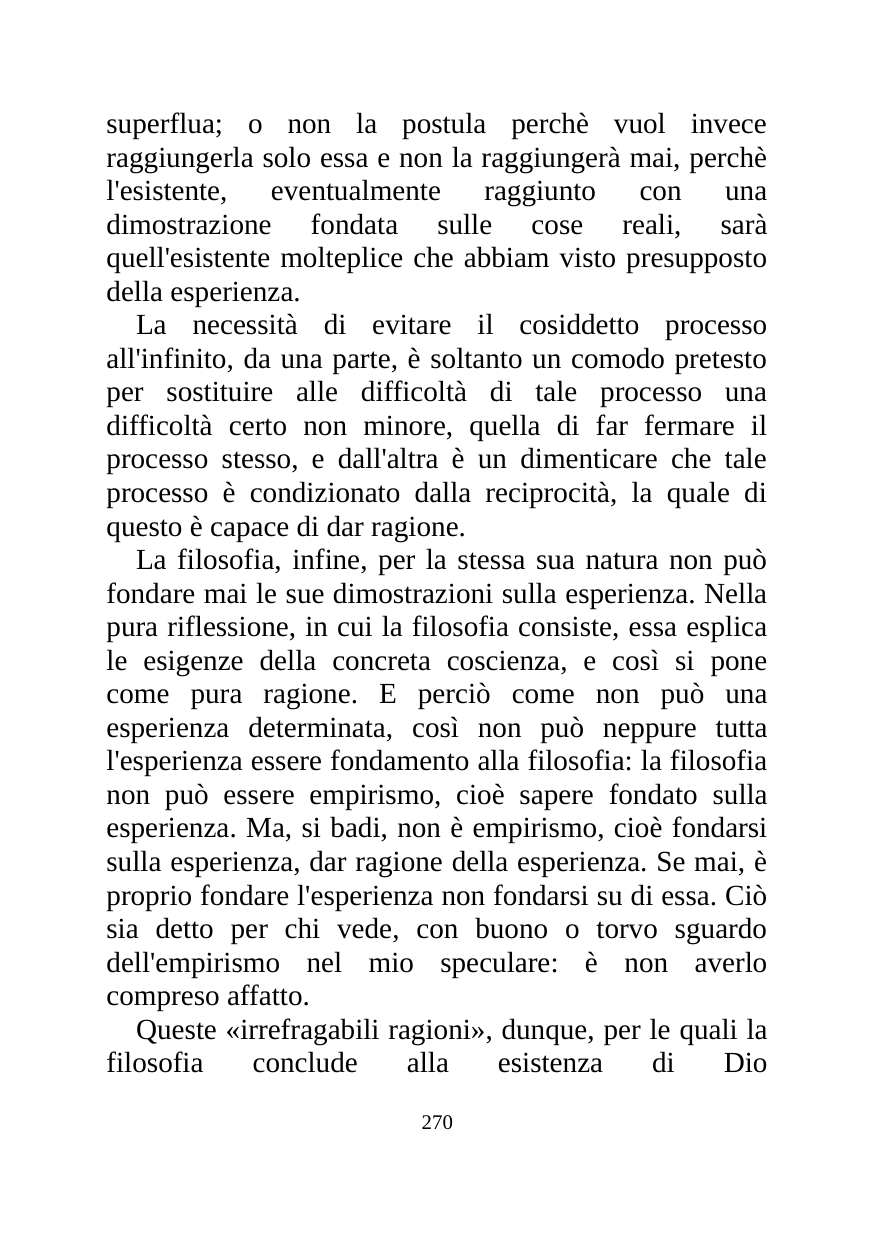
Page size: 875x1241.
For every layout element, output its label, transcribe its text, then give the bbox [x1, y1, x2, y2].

text La necessità di evitare il cosiddetto processo all'infinito, da una parte, è soltanto un comodo pretesto per sostituire alle difficoltà di tale processo una difficoltà certo non minore, quella di far fermare il processo stesso, e dall'altra è un dimenticare che tale processo è condizionato dalla reciprocità, la quale di questo è capace di dar ragione. [106, 307, 768, 542]
text La filosofia, infine, per la stessa sua natura non può fondare mai le sue dimostrazioni sulla esperienza. Nella pura riflessione, in cui la filosofia consiste, essa esplica le esigenze della concreta coscienza, e così si pone come pura ragione. E perciò come non può una esperienza determinata, così non può neppure tutta l'esperienza essere fondamento alla filosofia: la filosofia non può essere empirismo, cioè sapere fondato sulla esperienza. Ma, si badi, non è empirismo, cioè fondarsi sulla esperienza, dar ragione della esperienza. Se mai, è proprio fondare l'esperienza non fondarsi su di essa. Ciò sia detto per chi vede, con buono o torvo sguardo dell'empirismo nel mio speculare: è non averlo compreso affatto. [106, 542, 768, 1012]
text superflua; o non la postula perchè vuol invece raggiungerla solo essa e non la raggiungerà mai, perchè l'esistente, eventualmente raggiunto con una dimostrazione fondata sulle cose reali, sarà quell'esistente molteplice che abbiam visto presupposto della esperienza. [106, 106, 768, 307]
text Queste «irrefragabili ragioni», dunque, per le quali la filosofia conclude alla esistenza di Dio [106, 1012, 768, 1079]
